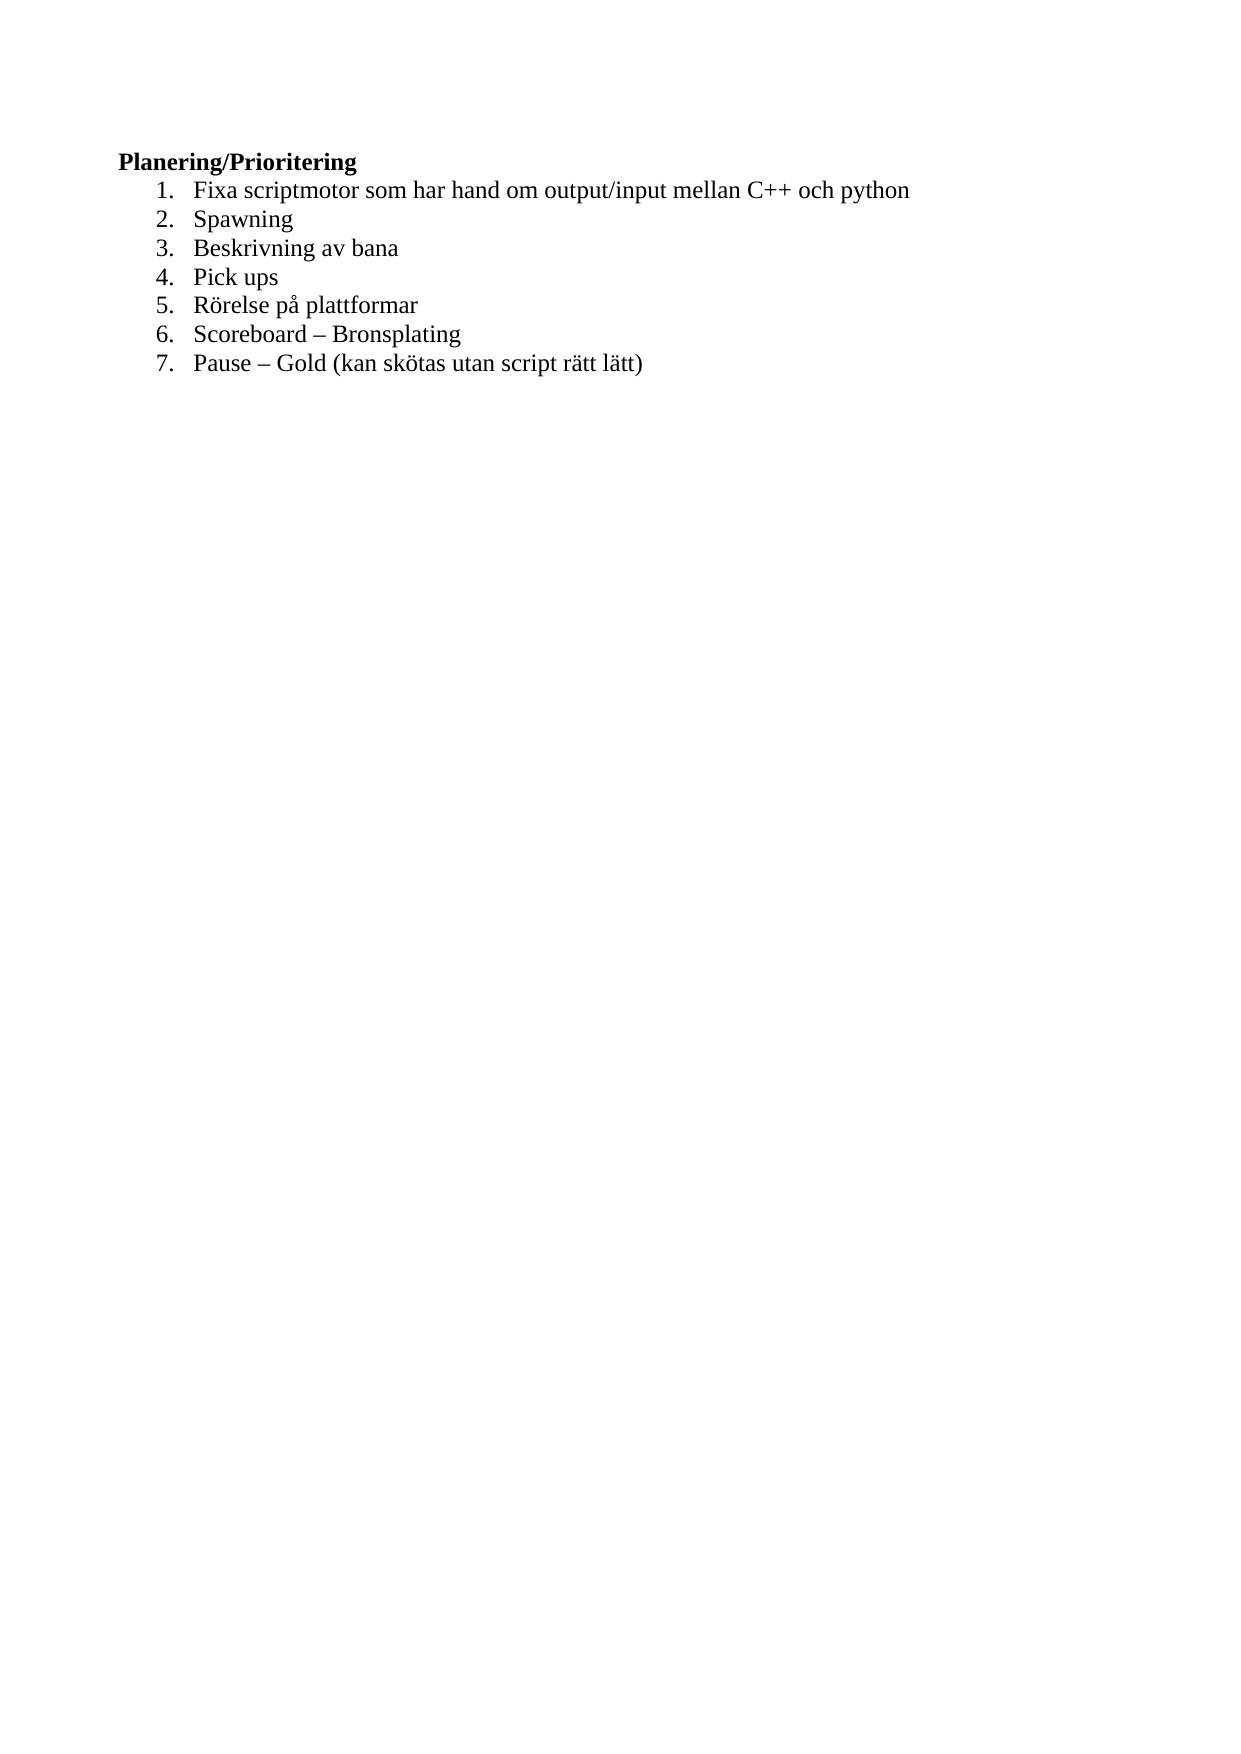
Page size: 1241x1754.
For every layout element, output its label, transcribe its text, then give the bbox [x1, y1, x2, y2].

list Pause – Gold (kan skötas utan script rätt lätt) [156, 348, 1122, 377]
list Rörelse på plattformar [156, 291, 1122, 319]
text Planering/Prioritering [118, 147, 1122, 176]
list Scoreboard – Bronsplating [156, 319, 1122, 348]
list Pick ups [156, 262, 1122, 291]
list Beskrivning av bana [156, 233, 1122, 262]
list Spawning [156, 204, 1122, 233]
list Fixa scriptmotor som har hand om output/input mellan C++ och python [156, 176, 1122, 204]
